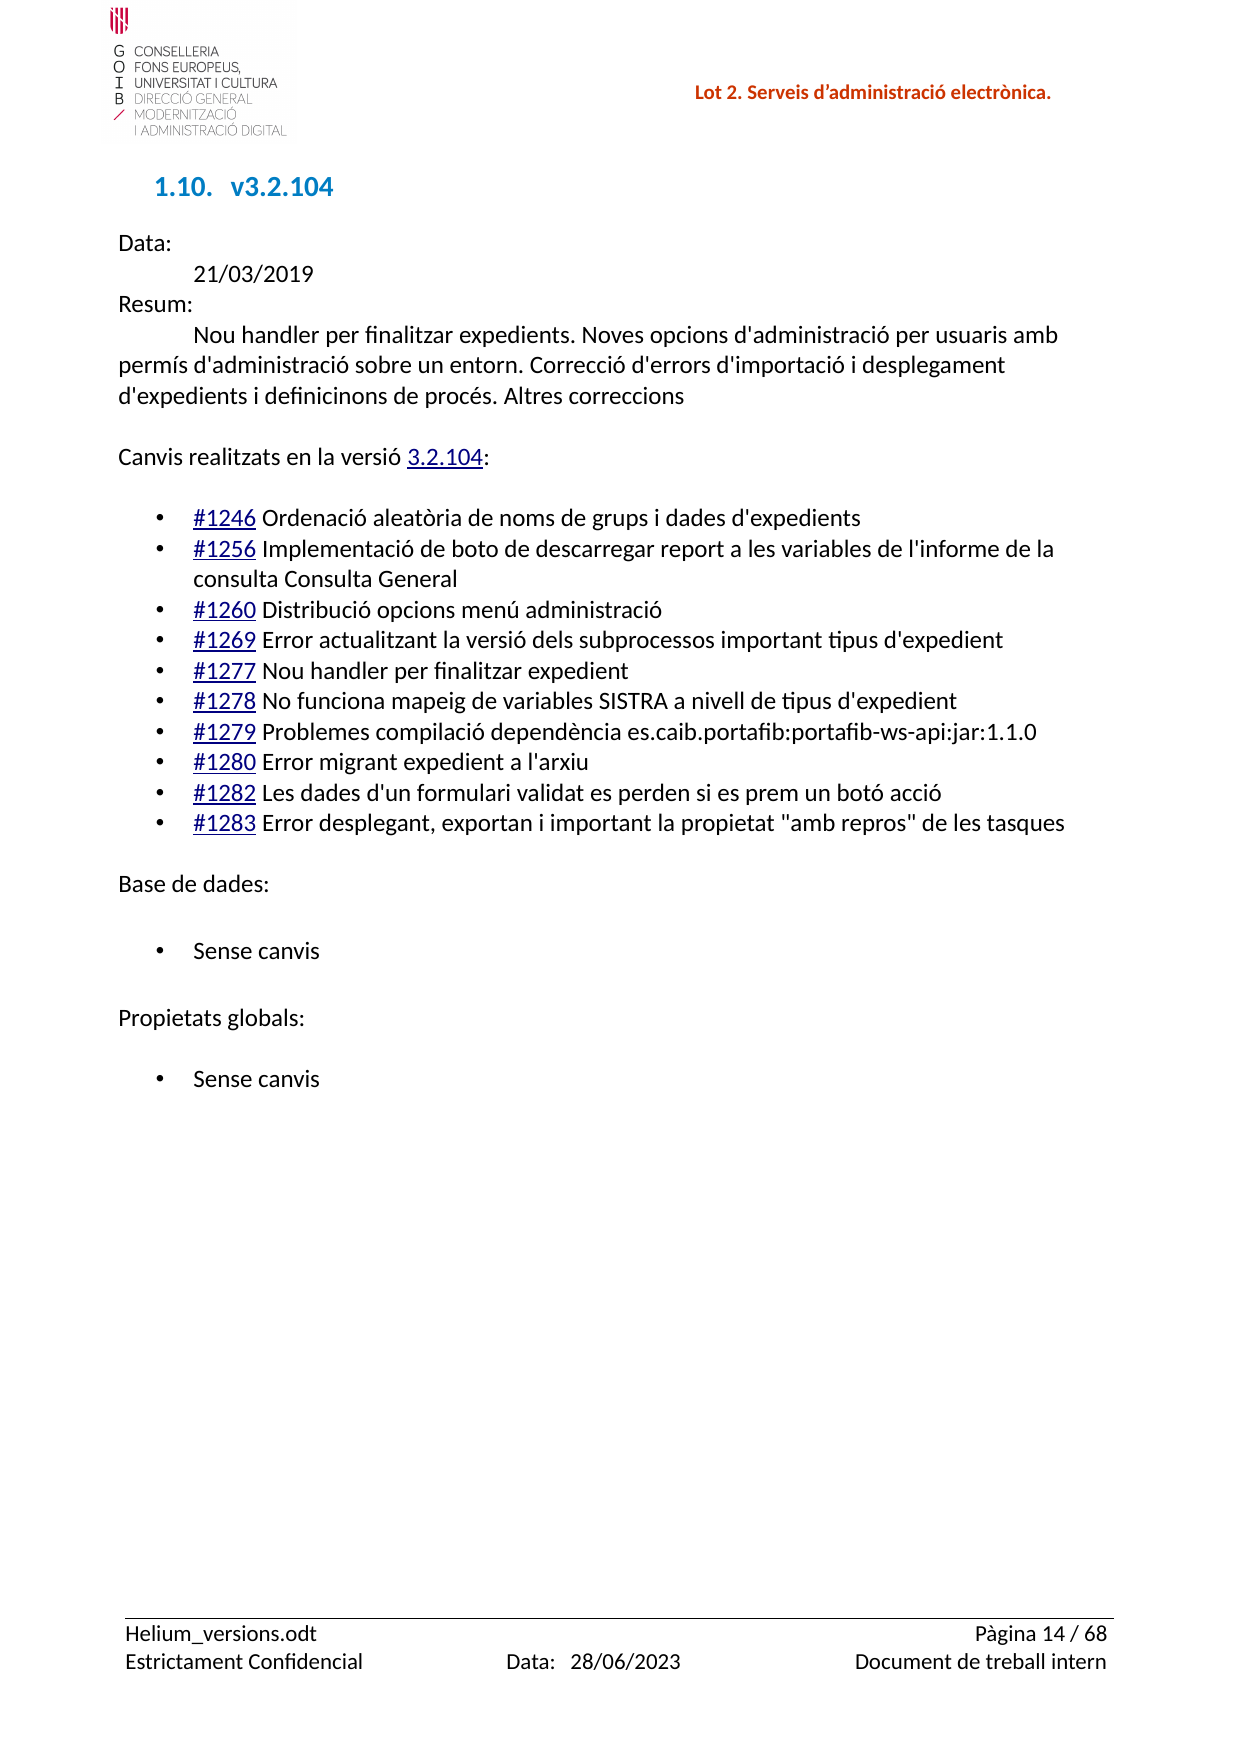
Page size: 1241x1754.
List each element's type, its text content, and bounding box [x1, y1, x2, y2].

text Base de dades: [118, 868, 1122, 899]
list #1282 Les dades d'un formulari validat es perden si es prem un botó acció [156, 777, 1122, 807]
list #1278 No funciona mapeig de variables SISTRA a nivell de tipus d'expedient [156, 685, 1122, 716]
list #1256 Implementació de boto de descarregar report a les variables de l'informe de la consulta Consulta General [156, 533, 1122, 594]
text Resum: [118, 289, 1122, 319]
text Nou handler per finalitzar expedients. Noves opcions d'administració per usuaris amb permís d'administració sobre un entorn. Correcció d'errors d'importació i desplegament d'expedients i definicinons de procés. Altres correccions [118, 319, 1122, 411]
list #1246 Ordenació aleatòria de noms de grups i dades d'expedients [156, 502, 1122, 533]
list #1269 Error actualitzant la versió dels subprocessos important tipus d'expedient [156, 624, 1122, 655]
list Sense canvis [156, 936, 1122, 966]
list #1280 Error migrant expedient a l'arxiu [156, 746, 1122, 777]
text Canvis realitzats en la versió 3.2.104: [118, 441, 1122, 472]
subtitle v3.2.104 [153, 168, 1122, 204]
picture [100, 0, 297, 144]
text Propietats globals: [118, 1002, 1122, 1033]
text 21/03/2019 [118, 258, 1122, 289]
list Sense canvis [156, 1063, 1122, 1094]
list #1260 Distribució opcions menú administració [156, 594, 1122, 624]
text Data: [118, 228, 1122, 258]
list #1279 Problemes compilació dependència es.caib.portafib:portafib-ws-api:jar:1.1.0 [156, 716, 1122, 746]
list #1283 Error desplegant, exportan i important la propietat "amb repros" de les tasques [156, 807, 1122, 838]
list #1277 Nou handler per finalitzar expedient [156, 655, 1122, 685]
